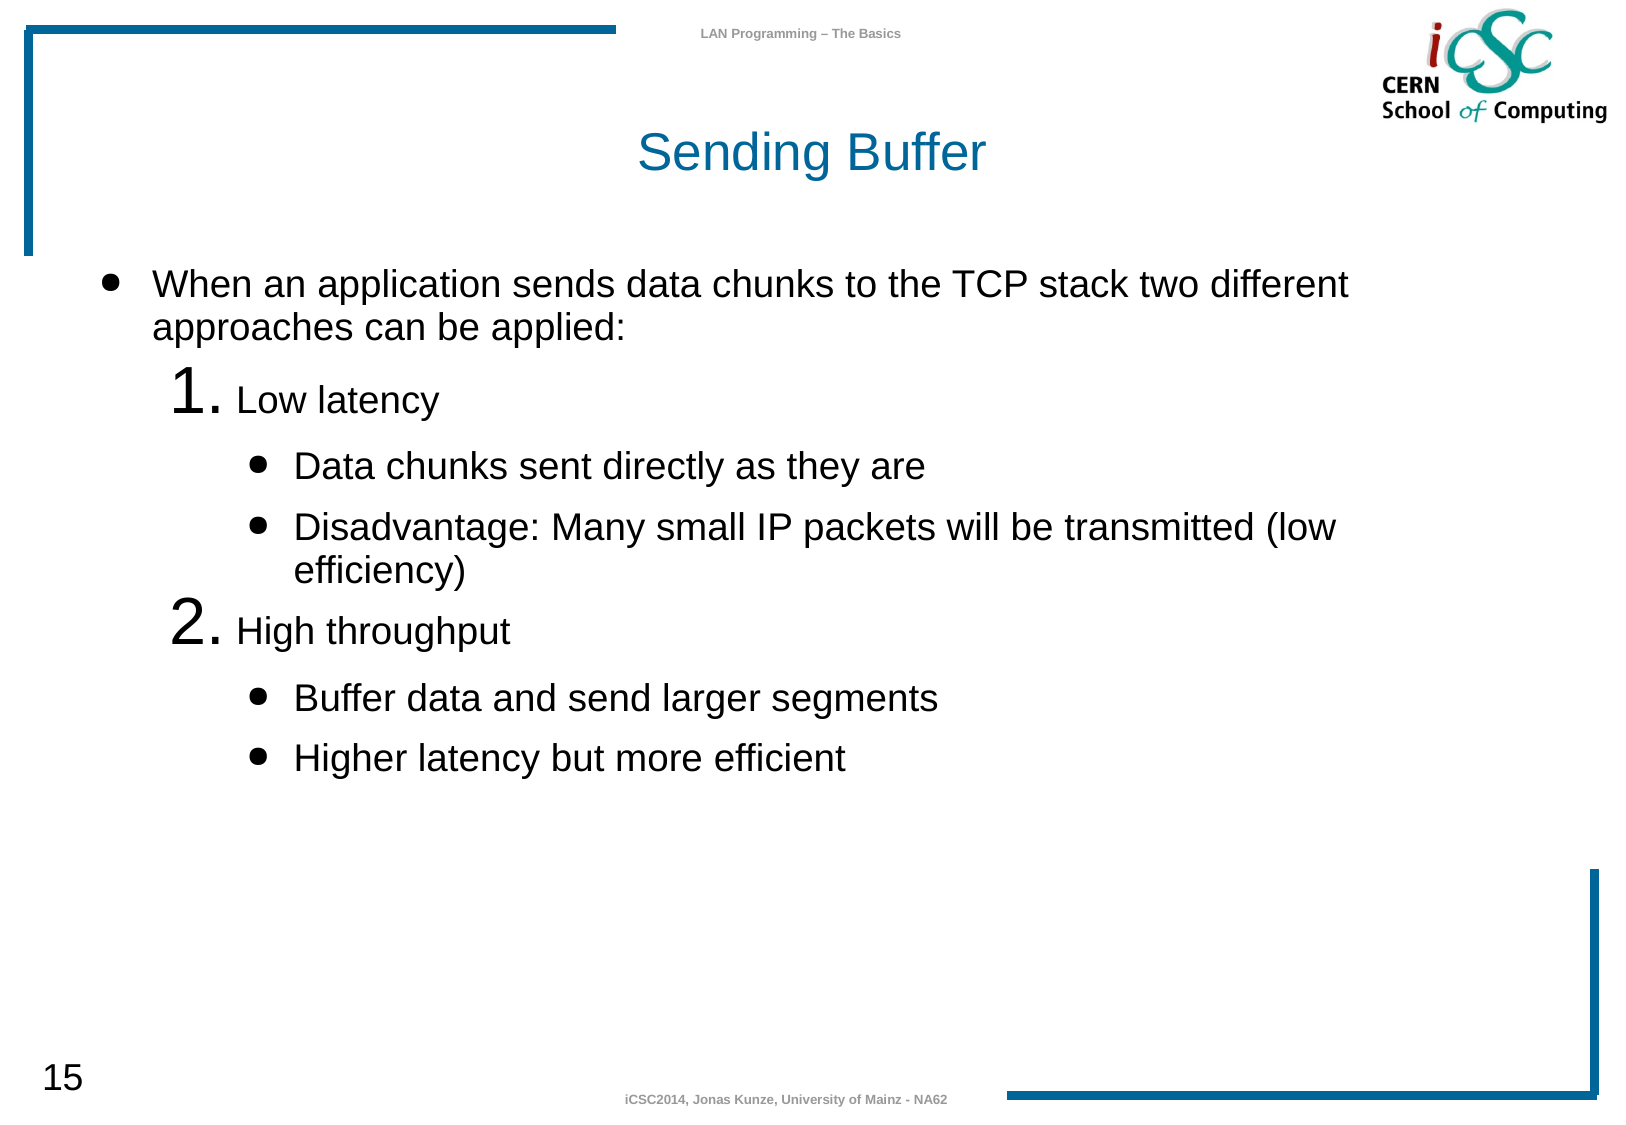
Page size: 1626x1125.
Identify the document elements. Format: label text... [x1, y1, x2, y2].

picture [1381, 8, 1608, 125]
title Sending Buffer [81, 44, 1544, 233]
list When an application sends data chunks to the TCP stack two different approaches can be applied: Low latency Data chunks sent directly as they are Disadvantage: Many small IP packets will be transmitted (low efficiency) High throughput Buffer data and send larger segments Higher latency but more efficient [81, 263, 1512, 1051]
